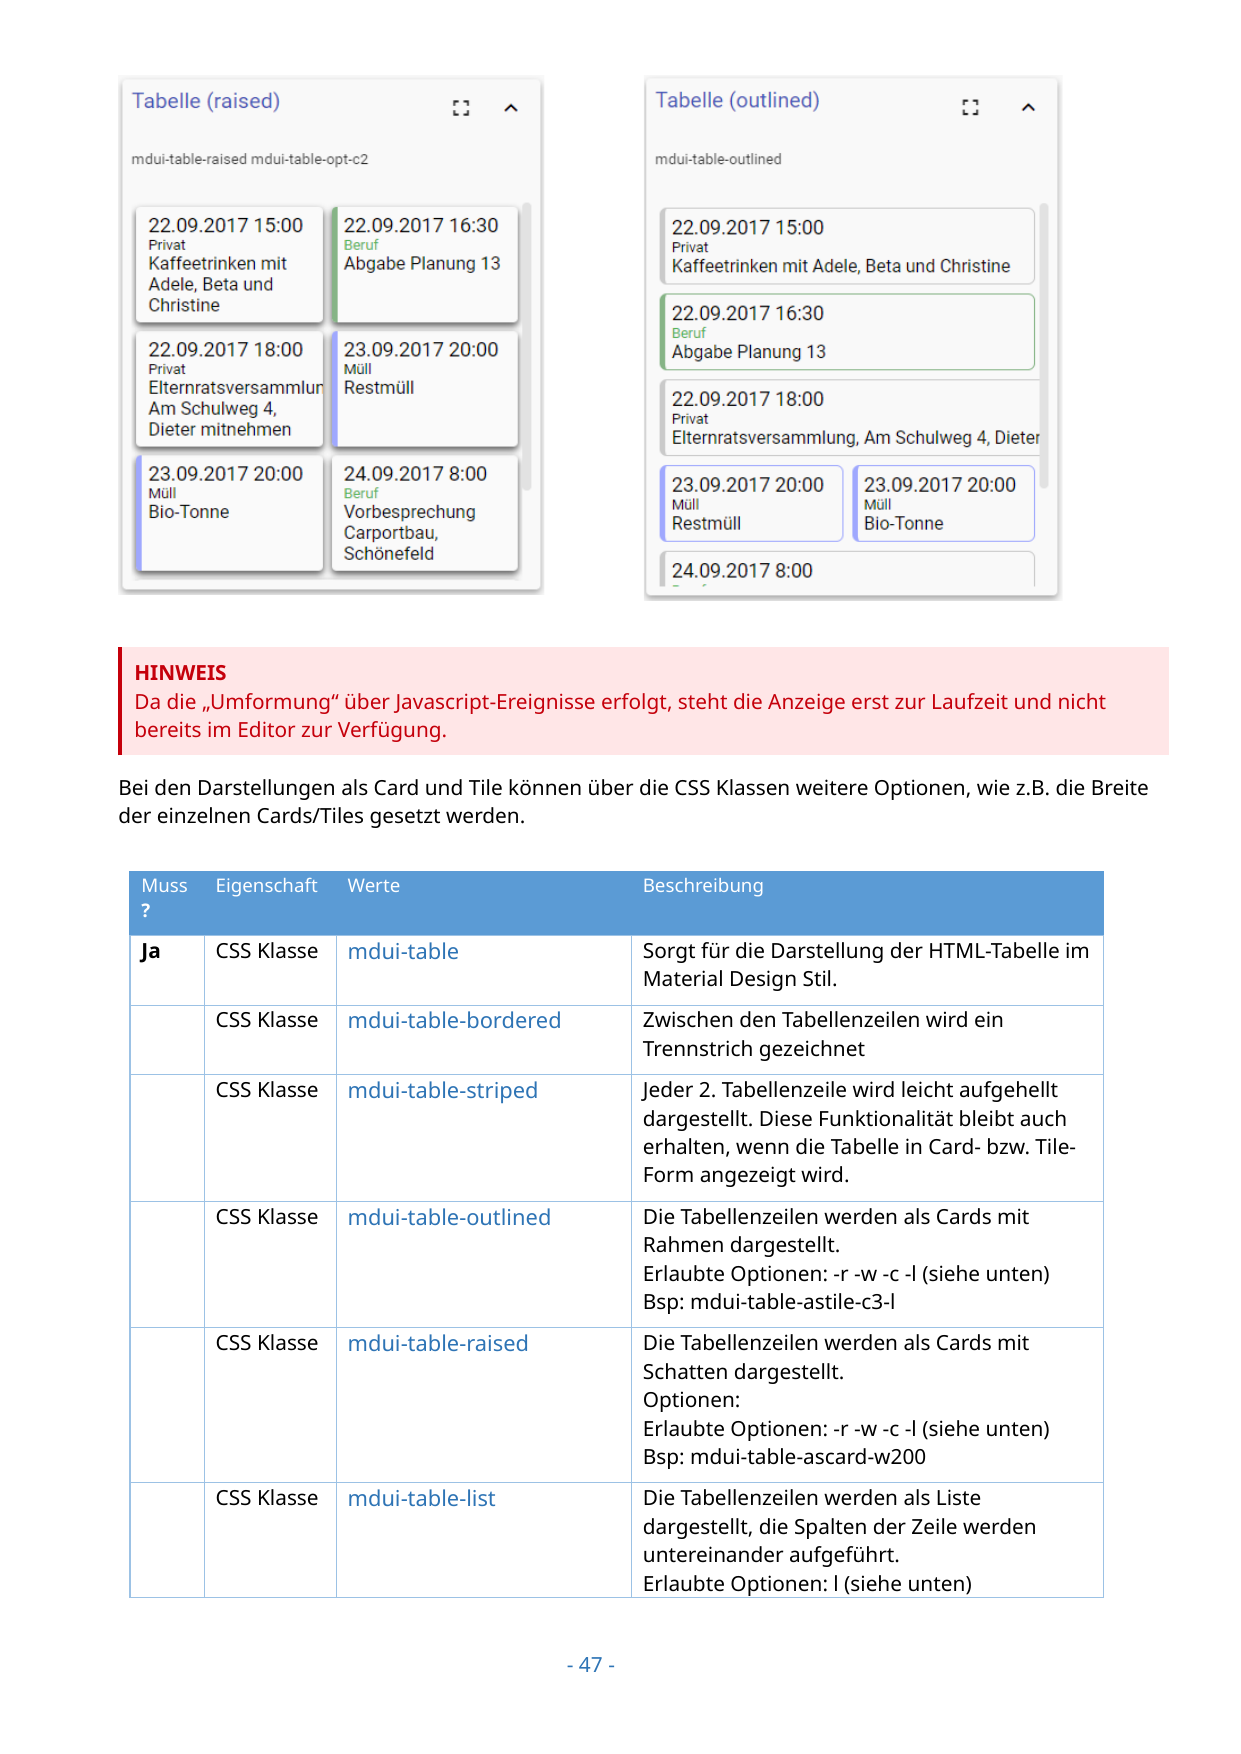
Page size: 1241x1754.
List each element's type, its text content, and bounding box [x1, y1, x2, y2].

table_cell mdui-table-bordered [337, 1006, 631, 1074]
table_cell Die Tabellenzeilen werden als Cards mit Schatten dargestellt. Optionen: Erlaubte Optionen: -r -w -c -l (siehe unten) Bsp: mdui-table-ascard-w200 [632, 1328, 1103, 1482]
table_cell mdui-table-raised [337, 1328, 631, 1482]
table_cell [644, 75, 1169, 629]
table_cell Die Tabellenzeilen werden als Cards mit Rahmen dargestellt. Erlaubte Optionen: -r -w -c -l (siehe unten) Bsp: mdui-table-astile-c3-l [632, 1202, 1103, 1327]
table_cell mdui-table-striped [337, 1075, 631, 1201]
table_cell Die Tabellenzeilen werden als Liste dargestellt, die Spalten der Zeile werden untereinander aufgeführt. Erlaubte Optionen: l (siehe unten) [632, 1483, 1103, 1597]
table_cell [131, 1202, 204, 1327]
picture [118, 75, 545, 595]
table_cell [131, 1075, 204, 1201]
table_header Werte [336, 872, 631, 935]
table_cell Jeder 2. Tabellenzeile wird leicht aufgehellt dargestellt. Diese Funktionalität bleibt auch erhalten, wenn die Tabelle in Card- bzw. Tile-Form angezeigt wird. [632, 1075, 1103, 1201]
table_cell CSS Klasse [205, 1483, 336, 1597]
table_cell Zwischen den Tabellenzeilen wird ein Trennstrich gezeichnet [632, 1006, 1103, 1074]
table_cell mdui-table [337, 936, 631, 1004]
table_cell CSS Klasse [205, 1075, 336, 1201]
table_cell [131, 1006, 204, 1074]
picture [643, 75, 1063, 601]
table_cell CSS Klasse [205, 1328, 336, 1482]
table_header Muss? [131, 872, 204, 935]
table_cell CSS Klasse [205, 1006, 336, 1074]
table_cell [118, 75, 644, 629]
table_cell mdui-table-list [337, 1483, 631, 1597]
table_cell CSS Klasse [205, 1202, 336, 1327]
table_cell Ja [131, 936, 204, 1004]
text HINWEIS Da die „Umformung“ über Javascript-Ereignisse erfolgt, steht die Anzeige erst zur Laufzeit und nicht bereits im Editor zur Verfügung. [122, 647, 1169, 755]
table_header Beschreibung [631, 872, 1103, 935]
table_cell CSS Klasse [205, 936, 336, 1004]
table_cell mdui-table-outlined [337, 1202, 631, 1327]
table_header Eigenschaft [204, 872, 336, 935]
text Bei den Darstellungen als Card und Tile können über die CSS Klassen weitere Optionen, wie z.B. die Breite der einzelnen Cards/Tiles gesetzt werden. [118, 773, 1169, 830]
table_cell [131, 1483, 204, 1597]
table_cell Sorgt für die Darstellung der HTML-Tabelle im Material Design Stil. [632, 936, 1103, 1004]
table_cell [131, 1328, 204, 1482]
